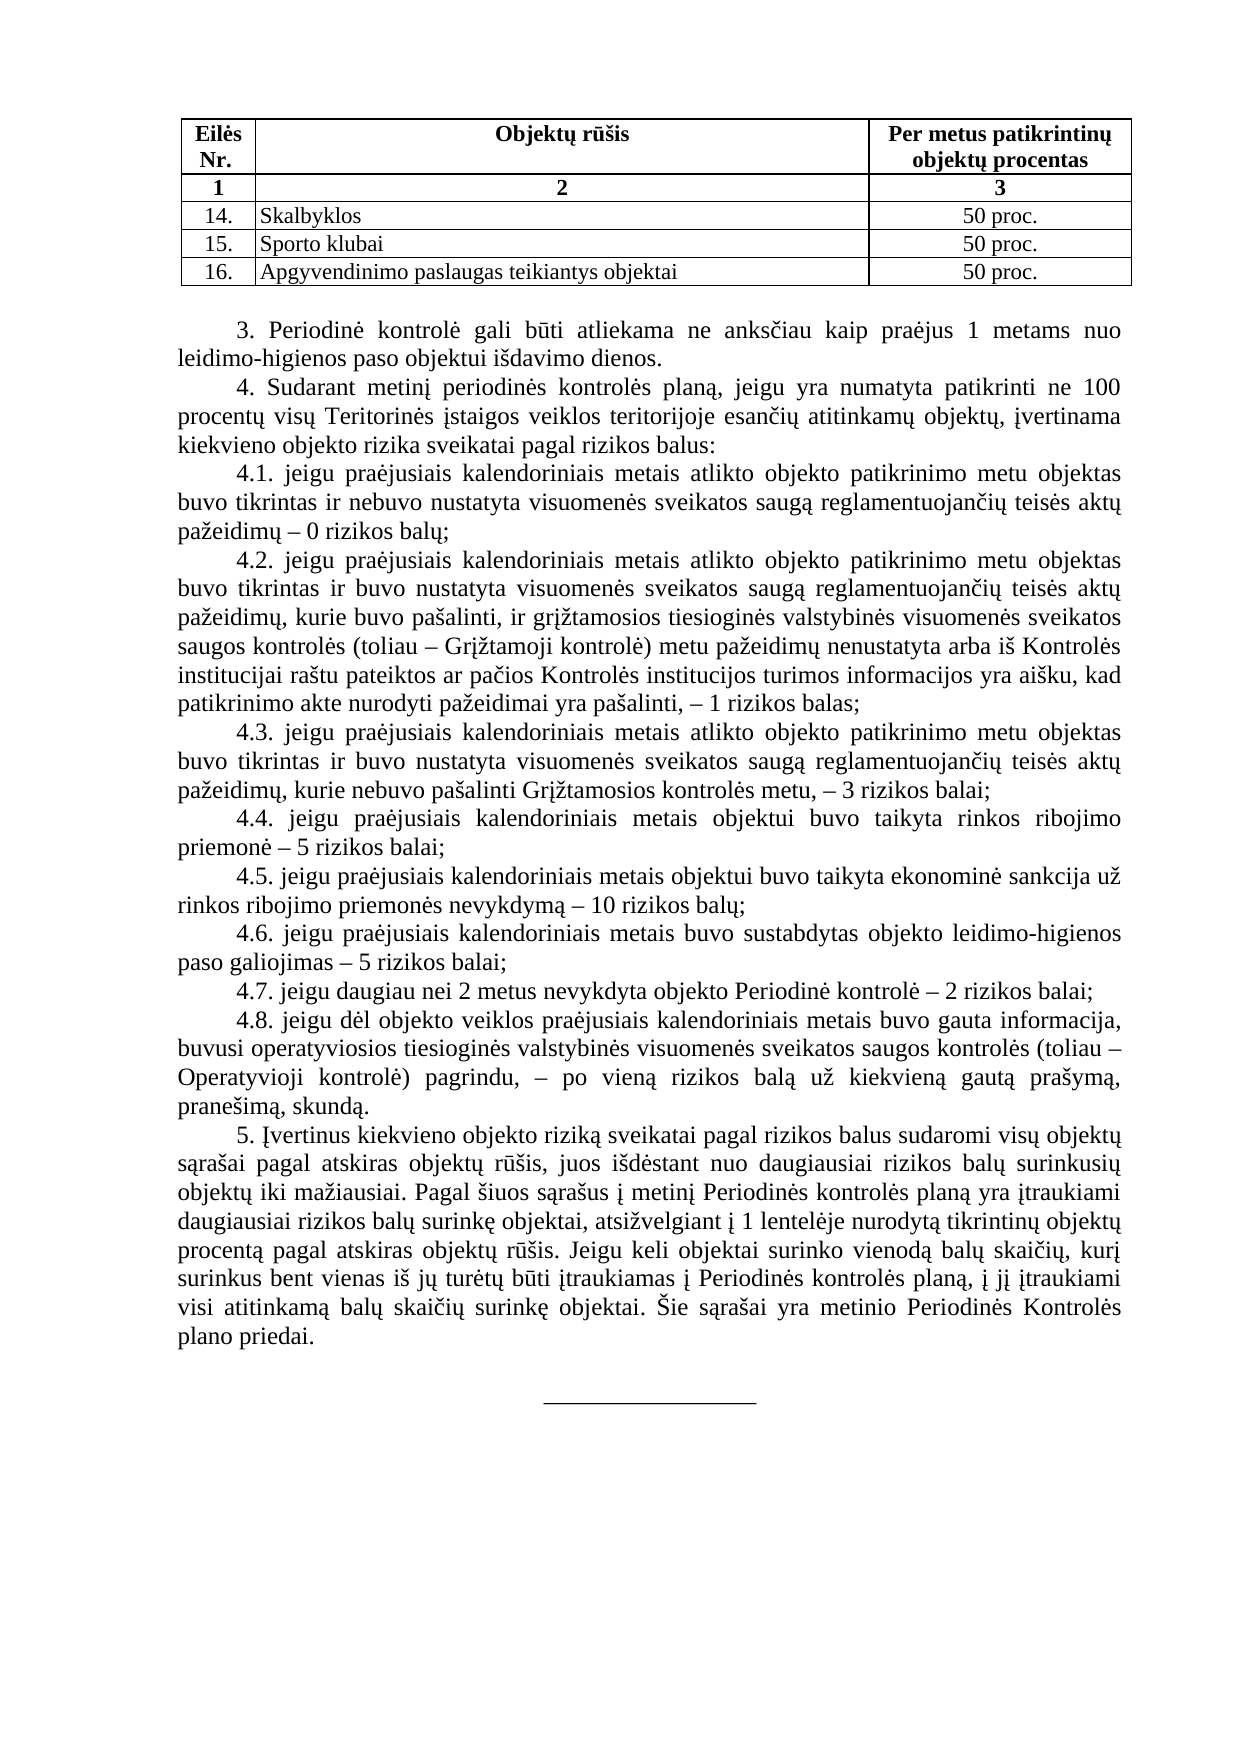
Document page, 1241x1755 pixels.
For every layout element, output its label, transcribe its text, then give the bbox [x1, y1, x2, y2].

text 4.7. jeigu daugiau nei 2 metus nevykdyta objekto Periodinė kontrolė – 2 rizikos balai; [177, 976, 1122, 1005]
table_cell 50 proc. [870, 202, 1131, 229]
text 4.5. jeigu praėjusiais kalendoriniais metais objektui buvo taikyta ekonominė sankcija už rinkos ribojimo priemonės nevykdymą – 10 rizikos balų; [177, 861, 1122, 918]
table_header Objektų rūšis [256, 120, 868, 173]
table_cell 50 proc. [870, 230, 1131, 257]
table_cell Skalbyklos [256, 202, 868, 229]
table_cell 14. [182, 202, 255, 229]
text _________________ [177, 1378, 1122, 1407]
table_cell 50 proc. [870, 258, 1131, 284]
text 4.2. jeigu praėjusiais kalendoriniais metais atlikto objekto patikrinimo metu objektas buvo tikrintas ir buvo nustatyta visuomenės sveikatos saugą reglamentuojančių teisės aktų pažeidimų, kurie buvo pašalinti, ir grįžtamosios tiesioginės valstybinės visuomenės sveikatos saugos kontrolės (toliau – Grįžtamoji kontrolė) metu pažeidimų nenustatyta arba iš Kontrolės institucijai raštu pateiktos ar pačios Kontrolės institucijos turimos informacijos yra aišku, kad patikrinimo akte nurodyti pažeidimai yra pašalinti, – 1 rizikos balas; [177, 545, 1122, 717]
text 4.4. jeigu praėjusiais kalendoriniais metais objektui buvo taikyta rinkos ribojimo priemonė – 5 rizikos balai; [177, 803, 1122, 861]
text 4.3. jeigu praėjusiais kalendoriniais metais atlikto objekto patikrinimo metu objektas buvo tikrintas ir buvo nustatyta visuomenės sveikatos saugą reglamentuojančių teisės aktų pažeidimų, kurie nebuvo pašalinti Grįžtamosios kontrolės metu, – 3 rizikos balai; [177, 717, 1122, 803]
text 5. Įvertinus kiekvieno objekto riziką sveikatai pagal rizikos balus sudaromi visų objektų sąrašai pagal atskiras objektų rūšis, juos išdėstant nuo daugiausiai rizikos balų surinkusių objektų iki mažiausiai. Pagal šiuos sąrašus į metinį Periodinės kontrolės planą yra įtraukiami daugiausiai rizikos balų surinkę objektai, atsižvelgiant į 1 lentelėje nurodytą tikrintinų objektų procentą pagal atskiras objektų rūšis. Jeigu keli objektai surinko vienodą balų skaičių, kurį surinkus bent vienas iš jų turėtų būti įtraukiamas į Periodinės kontrolės planą, į jį įtraukiami visi atitinkamą balų skaičių surinkę objektai. Šie sąrašai yra metinio Periodinės Kontrolės plano priedai. [177, 1120, 1122, 1350]
table_header Eilės Nr. [182, 120, 255, 173]
text 4. Sudarant metinį periodinės kontrolės planą, jeigu yra numatyta patikrinti ne 100 procentų visų Teritorinės įstaigos veiklos teritorijoje esančių atitinkamų objektų, įvertinama kiekvieno objekto rizika sveikatai pagal rizikos balus: [177, 372, 1122, 458]
table_cell 1 [182, 175, 255, 201]
table_cell 3 [870, 175, 1131, 201]
table_cell 2 [256, 175, 868, 201]
table_cell 16. [182, 258, 255, 284]
text 4.8. jeigu dėl objekto veiklos praėjusiais kalendoriniais metais buvo gauta informacija, buvusi operatyviosios tiesioginės valstybinės visuomenės sveikatos saugos kontrolės (toliau – Operatyvioji kontrolė) pagrindu, – po vieną rizikos balą už kiekvieną gautą prašymą, pranešimą, skundą. [177, 1005, 1122, 1120]
table_cell 15. [182, 230, 255, 257]
text 4.1. jeigu praėjusiais kalendoriniais metais atlikto objekto patikrinimo metu objektas buvo tikrintas ir nebuvo nustatyta visuomenės sveikatos saugą reglamentuojančių teisės aktų pažeidimų – 0 rizikos balų; [177, 458, 1122, 545]
table_cell Apgyvendinimo paslaugas teikiantys objektai [256, 258, 868, 284]
text 4.6. jeigu praėjusiais kalendoriniais metais buvo sustabdytas objekto leidimo-higienos paso galiojimas – 5 rizikos balai; [177, 918, 1122, 976]
text 3. Periodinė kontrolė gali būti atliekama ne anksčiau kaip praėjus 1 metams nuo leidimo-higienos paso objektui išdavimo dienos. [177, 315, 1122, 372]
table_cell Sporto klubai [256, 230, 868, 257]
table_header Per metus patikrintinų objektų procentas [870, 120, 1131, 173]
